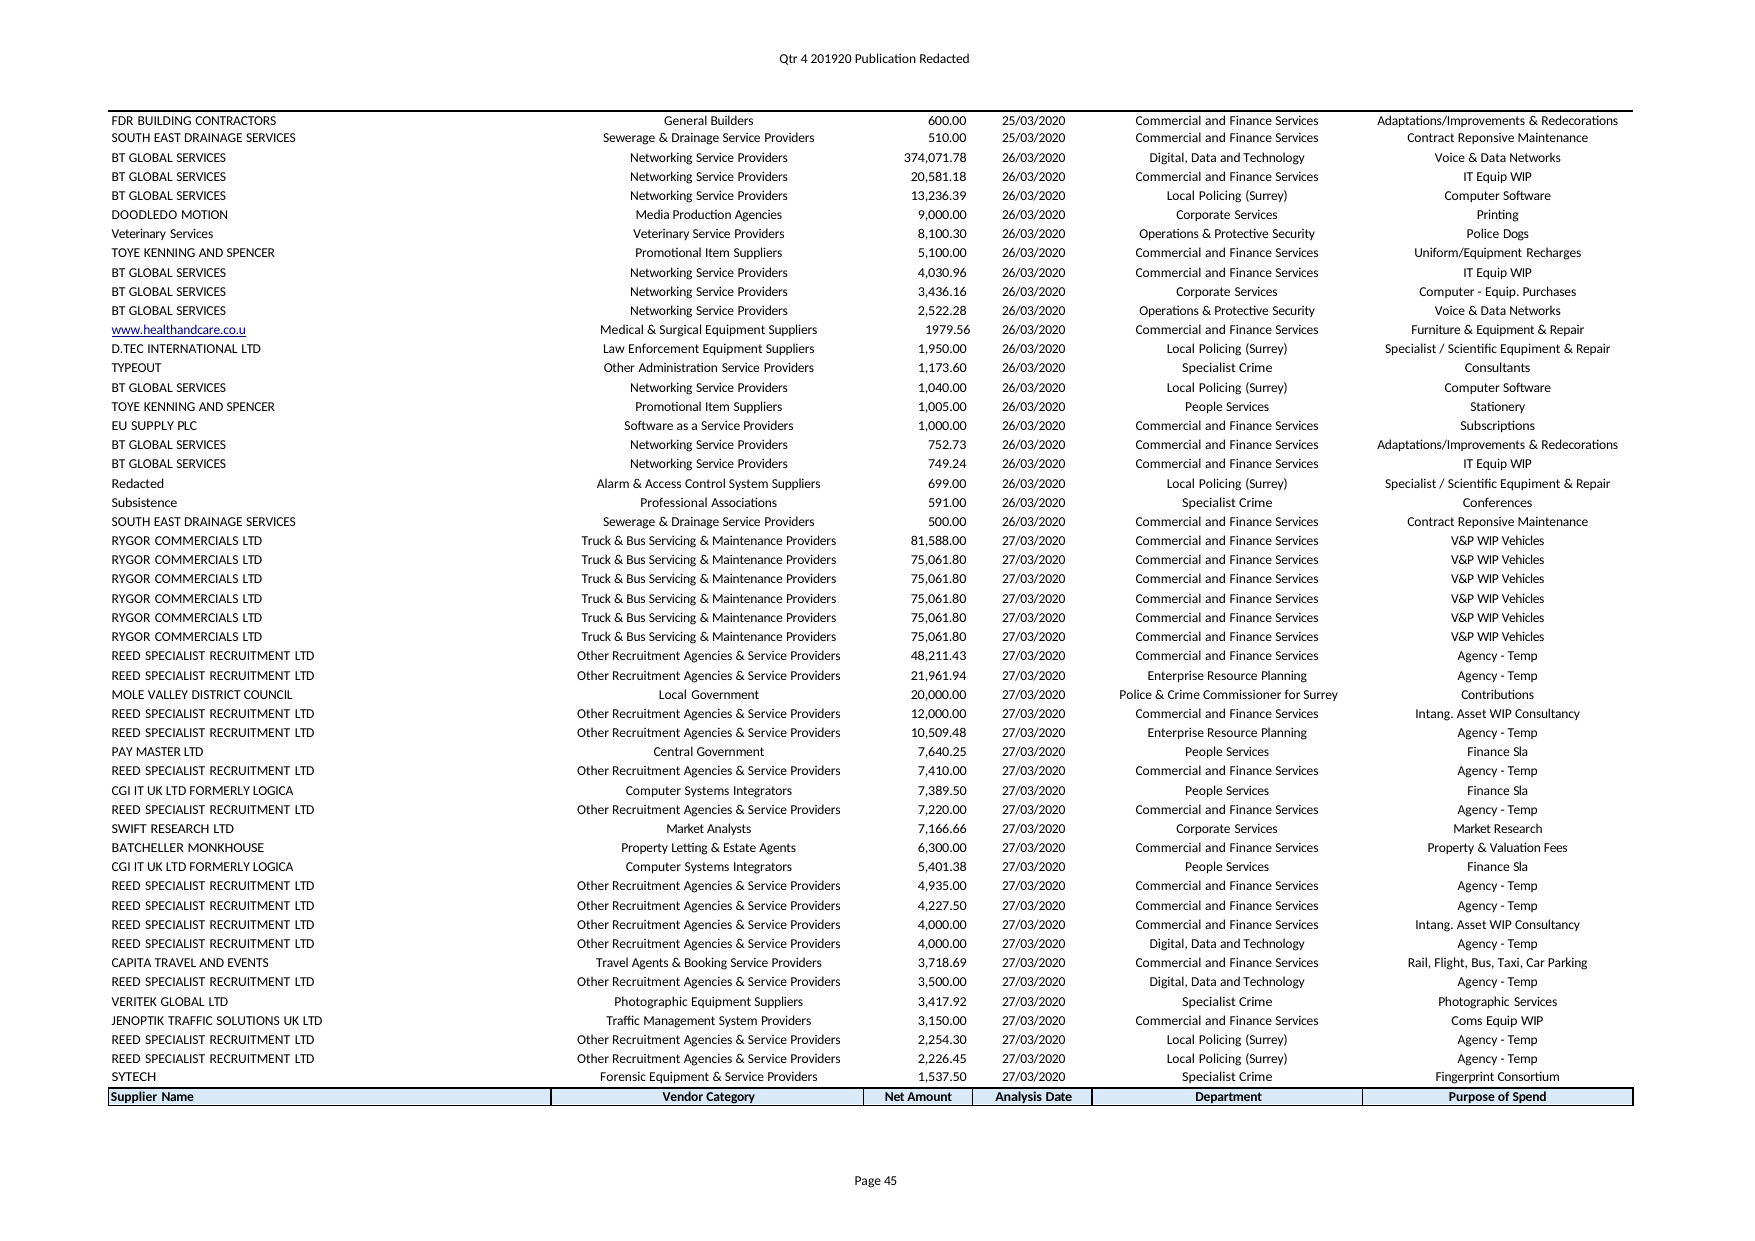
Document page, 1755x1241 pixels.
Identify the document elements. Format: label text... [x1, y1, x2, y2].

table_cell 27/03/2020 [973, 666, 1092, 685]
table_cell TOYE KENNING AND SPENCER [108, 244, 551, 263]
table_cell 27/03/2020 [973, 858, 1092, 877]
table_cell 1,950.00 [864, 340, 973, 359]
table_cell 7,640.25 [864, 743, 973, 762]
table_cell Local Policing (Surrey) [1092, 1031, 1362, 1050]
table_cell Local Policing (Surrey) [1092, 340, 1362, 359]
table_cell Contract Reponsive Maintenance [1363, 513, 1633, 532]
table_cell V&P WIP Vehicles [1363, 609, 1633, 628]
table_cell Commercial and Finance Services [1092, 570, 1362, 589]
table_cell Medical & Surgical Equipment Suppliers [551, 321, 863, 340]
table_cell Commercial and Finance Services [1092, 839, 1362, 858]
table_cell Commercial and Finance Services [1092, 705, 1362, 724]
table_cell DOODLEDO MOTION [108, 206, 551, 225]
table_cell RYGOR COMMERCIALS LTD [108, 609, 551, 628]
table_cell REED SPECIALIST RECRUITMENT LTD [108, 762, 551, 781]
table_cell 20,581.18 [864, 168, 973, 187]
table_cell Computer Systems Integrators [551, 858, 863, 877]
table_cell 591.00 [864, 494, 973, 513]
table_cell IT Equip WIP [1363, 455, 1633, 474]
table_cell V&P WIP Vehicles [1363, 551, 1633, 570]
table_cell Commercial and Finance Services [1092, 896, 1362, 915]
table_cell REED SPECIALIST RECRUITMENT LTD [108, 877, 551, 896]
table_cell Other Recruitment Agencies & Service Providers [551, 724, 863, 743]
table_header Department [1093, 1089, 1362, 1104]
table_cell 81,588.00 [864, 532, 973, 551]
table_cell 27/03/2020 [973, 800, 1092, 819]
table_cell 10,509.48 [864, 724, 973, 743]
table_cell V&P WIP Vehicles [1363, 532, 1633, 551]
table_cell CGI IT UK LTD FORMERLY LOGICA [108, 781, 551, 800]
table_cell 27/03/2020 [973, 915, 1092, 934]
table_cell Agency - Temp [1363, 877, 1633, 896]
table_cell Other Recruitment Agencies & Service Providers [551, 877, 863, 896]
table_cell 27/03/2020 [973, 589, 1092, 608]
table_cell 4,030.96 [864, 263, 973, 282]
table_cell Truck & Bus Servicing & Maintenance Providers [551, 551, 863, 570]
table_cell 27/03/2020 [973, 743, 1092, 762]
table_header Net Amount [864, 1089, 972, 1104]
table_cell Operations & Protective Security [1092, 225, 1362, 244]
table_cell Other Recruitment Agencies & Service Providers [551, 1050, 863, 1069]
table_cell 75,061.80 [864, 628, 973, 647]
table_cell Finance Sla [1363, 781, 1633, 800]
table_cell Commercial and Finance Services [1092, 436, 1362, 455]
table_header Purpose of Spend [1363, 1089, 1632, 1104]
table_cell BATCHELLER MONKHOUSE [108, 839, 551, 858]
table_cell Adaptations/Improvements & Redecorations [1363, 436, 1633, 455]
table_cell 4,000.00 [864, 935, 973, 954]
table_cell 12,000.00 [864, 705, 973, 724]
table_cell 1,000.00 [864, 417, 973, 436]
table_cell 3,150.00 [864, 1011, 973, 1031]
table_cell 1,537.50 [864, 1069, 973, 1087]
table_cell Networking Service Providers [551, 436, 863, 455]
table_cell Other Administration Service Providers [551, 359, 863, 378]
table_cell Alarm & Access Control System Suppliers [551, 474, 863, 493]
table_cell Agency - Temp [1363, 973, 1633, 992]
table_cell Commercial and Finance Services [1092, 168, 1362, 187]
table_cell Intang. Asset WIP Consultancy [1363, 705, 1633, 724]
table_cell 27/03/2020 [973, 609, 1092, 628]
table_cell 749.24 [864, 455, 973, 474]
table_cell REED SPECIALIST RECRUITMENT LTD [108, 800, 551, 819]
table_cell 27/03/2020 [973, 1011, 1092, 1031]
table_cell Central Government [551, 743, 863, 762]
table_header Vendor Category [552, 1089, 863, 1104]
table_cell BT GLOBAL SERVICES [108, 263, 551, 282]
table_cell Furniture & Equipment & Repair [1363, 321, 1633, 340]
table_cell Other Recruitment Agencies & Service Providers [551, 973, 863, 992]
table_cell Market Research [1363, 820, 1633, 839]
table_cell REED SPECIALIST RECRUITMENT LTD [108, 915, 551, 934]
table_cell 27/03/2020 [973, 762, 1092, 781]
table_cell TOYE KENNING AND SPENCER [108, 398, 551, 417]
table_cell 1979.56 [864, 321, 973, 340]
table_cell Commercial and Finance Services [1092, 321, 1362, 340]
table_cell Sewerage & Drainage Service Providers [551, 129, 863, 148]
table_cell Commercial and Finance Services [1092, 800, 1362, 819]
table_cell REED SPECIALIST RECRUITMENT LTD [108, 935, 551, 954]
table_cell Police Dogs [1363, 225, 1633, 244]
table_cell Commercial and Finance Services [1092, 417, 1362, 436]
table_cell Fingerprint Consortium [1363, 1069, 1633, 1087]
table_cell Photographic Equipment Suppliers [551, 992, 863, 1011]
table_cell Contract Reponsive Maintenance [1363, 129, 1633, 148]
table_cell 26/03/2020 [973, 474, 1092, 493]
table_cell BT GLOBAL SERVICES [108, 168, 551, 187]
table_cell 3,500.00 [864, 973, 973, 992]
table_cell 26/03/2020 [973, 168, 1092, 187]
table_cell Finance Sla [1363, 858, 1633, 877]
table_cell Other Recruitment Agencies & Service Providers [551, 915, 863, 934]
table_cell www.healthandcare.co.u [108, 321, 551, 340]
table_cell Truck & Bus Servicing & Maintenance Providers [551, 609, 863, 628]
table_cell Consultants [1363, 359, 1633, 378]
table_cell Intang. Asset WIP Consultancy [1363, 915, 1633, 934]
table_cell 3,718.69 [864, 954, 973, 973]
table_cell Specialist / Scientific Equpiment & Repair [1363, 474, 1633, 493]
table_cell Conferences [1363, 494, 1633, 513]
table_cell Local Policing (Surrey) [1092, 187, 1362, 206]
table_cell 27/03/2020 [973, 724, 1092, 743]
table_cell RYGOR COMMERCIALS LTD [108, 589, 551, 608]
table_cell Local Policing (Surrey) [1092, 474, 1362, 493]
table_cell 4,227.50 [864, 896, 973, 915]
table_cell Other Recruitment Agencies & Service Providers [551, 666, 863, 685]
table_cell Contributions [1363, 685, 1633, 704]
table_cell Travel Agents & Booking Service Providers [551, 954, 863, 973]
table_cell IT Equip WIP [1363, 168, 1633, 187]
table_cell Truck & Bus Servicing & Maintenance Providers [551, 570, 863, 589]
table_cell 27/03/2020 [973, 973, 1092, 992]
table_cell 1,040.00 [864, 378, 973, 397]
table_cell Subsistence [108, 494, 551, 513]
table_cell Agency - Temp [1363, 1031, 1633, 1050]
table_cell 26/03/2020 [973, 340, 1092, 359]
table_cell Commercial and Finance Services [1092, 244, 1362, 263]
table_cell 27/03/2020 [973, 935, 1092, 954]
table_cell Networking Service Providers [551, 455, 863, 474]
table_cell Veterinary Services [108, 225, 551, 244]
table_cell 26/03/2020 [973, 417, 1092, 436]
table_cell BT GLOBAL SERVICES [108, 148, 551, 167]
table_cell Property Letting & Estate Agents [551, 839, 863, 858]
table_cell Enterprise Resource Planning [1092, 666, 1362, 685]
table_cell BT GLOBAL SERVICES [108, 455, 551, 474]
table_cell 2,254.30 [864, 1031, 973, 1050]
table_cell 27/03/2020 [973, 1069, 1092, 1087]
table_cell 7,166.66 [864, 820, 973, 839]
table_cell Computer Systems Integrators [551, 781, 863, 800]
table_cell Property & Valuation Fees [1363, 839, 1633, 858]
table_cell 26/03/2020 [973, 513, 1092, 532]
table_cell 75,061.80 [864, 589, 973, 608]
table_cell REED SPECIALIST RECRUITMENT LTD [108, 647, 551, 666]
table_cell 1,005.00 [864, 398, 973, 417]
table_cell Specialist Crime [1092, 992, 1362, 1011]
table_cell V&P WIP Vehicles [1363, 628, 1633, 647]
table_cell Networking Service Providers [551, 263, 863, 282]
table_cell V&P WIP Vehicles [1363, 589, 1633, 608]
table_cell 510.00 [864, 129, 973, 148]
table_cell Forensic Equipment & Service Providers [551, 1069, 863, 1087]
table_cell 26/03/2020 [973, 359, 1092, 378]
table_cell SOUTH EAST DRAINAGE SERVICES [108, 513, 551, 532]
table_cell 27/03/2020 [973, 954, 1092, 973]
table_cell 75,061.80 [864, 609, 973, 628]
table_cell 26/03/2020 [973, 494, 1092, 513]
table_cell SWIFT RESEARCH LTD [108, 820, 551, 839]
table_cell 7,389.50 [864, 781, 973, 800]
table_cell Corporate Services [1092, 820, 1362, 839]
table_cell 27/03/2020 [973, 896, 1092, 915]
table_cell 8,100.30 [864, 225, 973, 244]
table_cell Computer Software [1363, 378, 1633, 397]
table_cell JENOPTIK TRAFFIC SOLUTIONS UK LTD [108, 1011, 551, 1031]
table_cell 752.73 [864, 436, 973, 455]
table_cell 26/03/2020 [973, 283, 1092, 302]
table_cell FDR BUILDING CONTRACTORS [108, 112, 551, 129]
table_cell REED SPECIALIST RECRUITMENT LTD [108, 973, 551, 992]
table_cell Professional Associations [551, 494, 863, 513]
table_cell CGI IT UK LTD FORMERLY LOGICA [108, 858, 551, 877]
table_cell 27/03/2020 [973, 820, 1092, 839]
table_cell Agency - Temp [1363, 666, 1633, 685]
table_cell 27/03/2020 [973, 628, 1092, 647]
table_cell 4,000.00 [864, 915, 973, 934]
table_cell CAPITA TRAVEL AND EVENTS [108, 954, 551, 973]
table_cell 600.00 [864, 112, 973, 129]
table_cell 26/03/2020 [973, 321, 1092, 340]
table_cell 1,173.60 [864, 359, 973, 378]
table_cell 5,100.00 [864, 244, 973, 263]
table_cell 75,061.80 [864, 551, 973, 570]
table_cell 500.00 [864, 513, 973, 532]
table_cell Truck & Bus Servicing & Maintenance Providers [551, 589, 863, 608]
table_cell Printing [1363, 206, 1633, 225]
table_cell 6,300.00 [864, 839, 973, 858]
table_cell Corporate Services [1092, 283, 1362, 302]
table_cell 26/03/2020 [973, 263, 1092, 282]
table_cell Networking Service Providers [551, 378, 863, 397]
table_cell BT GLOBAL SERVICES [108, 378, 551, 397]
table_cell RYGOR COMMERCIALS LTD [108, 628, 551, 647]
table_cell Local Government [551, 685, 863, 704]
table_cell 26/03/2020 [973, 148, 1092, 167]
table_cell People Services [1092, 858, 1362, 877]
table_cell Commercial and Finance Services [1092, 263, 1362, 282]
table_cell 27/03/2020 [973, 647, 1092, 666]
table_cell Other Recruitment Agencies & Service Providers [551, 762, 863, 781]
table_cell BT GLOBAL SERVICES [108, 436, 551, 455]
table_cell IT Equip WIP [1363, 263, 1633, 282]
table_cell Agency - Temp [1363, 896, 1633, 915]
table_cell Truck & Bus Servicing & Maintenance Providers [551, 532, 863, 551]
table_cell BT GLOBAL SERVICES [108, 302, 551, 321]
table_cell Agency - Temp [1363, 1050, 1633, 1069]
table_cell Agency - Temp [1363, 724, 1633, 743]
table_cell SYTECH [108, 1069, 551, 1087]
table_cell Adaptations/Improvements & Redecorations [1363, 112, 1633, 129]
table_header Supplier Name [109, 1089, 550, 1104]
table_cell Subscriptions [1363, 417, 1633, 436]
table_cell REED SPECIALIST RECRUITMENT LTD [108, 1050, 551, 1069]
table_cell Commercial and Finance Services [1092, 609, 1362, 628]
table_cell Truck & Bus Servicing & Maintenance Providers [551, 628, 863, 647]
table_cell Digital, Data and Technology [1092, 148, 1362, 167]
table_cell Rail, Flight, Bus, Taxi, Car Parking [1363, 954, 1633, 973]
table_cell 25/03/2020 [973, 112, 1092, 129]
table_cell Commercial and Finance Services [1092, 877, 1362, 896]
table_cell Agency - Temp [1363, 647, 1633, 666]
table_cell Finance Sla [1363, 743, 1633, 762]
table_cell 20,000.00 [864, 685, 973, 704]
table_cell 9,000.00 [864, 206, 973, 225]
table_cell PAY MASTER LTD [108, 743, 551, 762]
table_cell Agency - Temp [1363, 935, 1633, 954]
table_cell 27/03/2020 [973, 1050, 1092, 1069]
table_cell Other Recruitment Agencies & Service Providers [551, 647, 863, 666]
table_cell Commercial and Finance Services [1092, 647, 1362, 666]
table_cell Commercial and Finance Services [1092, 628, 1362, 647]
table_cell 26/03/2020 [973, 244, 1092, 263]
table_cell People Services [1092, 743, 1362, 762]
table_cell EU SUPPLY PLC [108, 417, 551, 436]
table_cell 374,071.78 [864, 148, 973, 167]
table_cell 27/03/2020 [973, 781, 1092, 800]
table_cell Commercial and Finance Services [1092, 1011, 1362, 1031]
table_cell RYGOR COMMERCIALS LTD [108, 551, 551, 570]
table_cell Local Policing (Surrey) [1092, 1050, 1362, 1069]
table_cell Traffic Management System Providers [551, 1011, 863, 1031]
table_cell Enterprise Resource Planning [1092, 724, 1362, 743]
table_cell 27/03/2020 [973, 532, 1092, 551]
table_cell VERITEK GLOBAL LTD [108, 992, 551, 1011]
table_cell Specialist Crime [1092, 494, 1362, 513]
table_cell Operations & Protective Security [1092, 302, 1362, 321]
table_cell Commercial and Finance Services [1092, 589, 1362, 608]
table_cell Commercial and Finance Services [1092, 513, 1362, 532]
table_cell Networking Service Providers [551, 283, 863, 302]
table_cell 3,436.16 [864, 283, 973, 302]
table_cell 3,417.92 [864, 992, 973, 1011]
table_cell 2,522.28 [864, 302, 973, 321]
table_cell 26/03/2020 [973, 455, 1092, 474]
table_cell Specialist Crime [1092, 1069, 1362, 1087]
table_cell Sewerage & Drainage Service Providers [551, 513, 863, 532]
table_cell Networking Service Providers [551, 187, 863, 206]
table_cell REED SPECIALIST RECRUITMENT LTD [108, 705, 551, 724]
table_cell Commercial and Finance Services [1092, 129, 1362, 148]
table_cell 26/03/2020 [973, 398, 1092, 417]
table_cell General Builders [551, 112, 863, 129]
table_cell 27/03/2020 [973, 551, 1092, 570]
table_cell BT GLOBAL SERVICES [108, 283, 551, 302]
table_cell Redacted [108, 474, 551, 493]
table_cell Computer - Equip. Purchases [1363, 283, 1633, 302]
table_cell 27/03/2020 [973, 1031, 1092, 1050]
table_cell TYPEOUT [108, 359, 551, 378]
table_cell Promotional Item Suppliers [551, 244, 863, 263]
table_cell 26/03/2020 [973, 225, 1092, 244]
table_cell Photographic Services [1363, 992, 1633, 1011]
table_cell Digital, Data and Technology [1092, 935, 1362, 954]
table_cell Stationery [1363, 398, 1633, 417]
table_cell 75,061.80 [864, 570, 973, 589]
table_cell RYGOR COMMERCIALS LTD [108, 532, 551, 551]
table_cell 5,401.38 [864, 858, 973, 877]
table_cell D.TEC INTERNATIONAL LTD [108, 340, 551, 359]
table_cell REED SPECIALIST RECRUITMENT LTD [108, 896, 551, 915]
table_cell V&P WIP Vehicles [1363, 570, 1633, 589]
table_cell SOUTH EAST DRAINAGE SERVICES [108, 129, 551, 148]
table_cell Commercial and Finance Services [1092, 762, 1362, 781]
table_cell MOLE VALLEY DISTRICT COUNCIL [108, 685, 551, 704]
table_cell Other Recruitment Agencies & Service Providers [551, 800, 863, 819]
table_cell 25/03/2020 [973, 129, 1092, 148]
table_cell 27/03/2020 [973, 685, 1092, 704]
table_cell 7,410.00 [864, 762, 973, 781]
table_cell Other Recruitment Agencies & Service Providers [551, 1031, 863, 1050]
table_cell Other Recruitment Agencies & Service Providers [551, 935, 863, 954]
table_cell Commercial and Finance Services [1092, 532, 1362, 551]
table_cell Digital, Data and Technology [1092, 973, 1362, 992]
table_cell 699.00 [864, 474, 973, 493]
table_cell Other Recruitment Agencies & Service Providers [551, 896, 863, 915]
table_cell Other Recruitment Agencies & Service Providers [551, 705, 863, 724]
table_cell Local Policing (Surrey) [1092, 378, 1362, 397]
table_cell Promotional Item Suppliers [551, 398, 863, 417]
table_cell 2,226.45 [864, 1050, 973, 1069]
table_cell 26/03/2020 [973, 302, 1092, 321]
table_cell Commercial and Finance Services [1092, 112, 1362, 129]
table_cell Commercial and Finance Services [1092, 455, 1362, 474]
table_cell Coms Equip WIP [1363, 1011, 1633, 1031]
table_cell BT GLOBAL SERVICES [108, 187, 551, 206]
table_cell 13,236.39 [864, 187, 973, 206]
table_cell 4,935.00 [864, 877, 973, 896]
table_cell Voice & Data Networks [1363, 148, 1633, 167]
table_cell Commercial and Finance Services [1092, 954, 1362, 973]
table_cell Specialist / Scientific Equpiment & Repair [1363, 340, 1633, 359]
table_cell 26/03/2020 [973, 436, 1092, 455]
table_cell 26/03/2020 [973, 206, 1092, 225]
table_cell Market Analysts [551, 820, 863, 839]
table_cell 27/03/2020 [973, 992, 1092, 1011]
table_cell Agency - Temp [1363, 800, 1633, 819]
table_cell Computer Software [1363, 187, 1633, 206]
table_cell People Services [1092, 781, 1362, 800]
table_cell REED SPECIALIST RECRUITMENT LTD [108, 666, 551, 685]
table_cell Specialist Crime [1092, 359, 1362, 378]
table_cell People Services [1092, 398, 1362, 417]
table_cell Law Enforcement Equipment Suppliers [551, 340, 863, 359]
table_cell Veterinary Service Providers [551, 225, 863, 244]
table_cell 27/03/2020 [973, 570, 1092, 589]
table_cell REED SPECIALIST RECRUITMENT LTD [108, 1031, 551, 1050]
table_cell Commercial and Finance Services [1092, 551, 1362, 570]
table_cell RYGOR COMMERCIALS LTD [108, 570, 551, 589]
table_cell Networking Service Providers [551, 168, 863, 187]
table_cell 27/03/2020 [973, 839, 1092, 858]
table_cell 21,961.94 [864, 666, 973, 685]
table_cell 26/03/2020 [973, 378, 1092, 397]
table_cell Software as a Service Providers [551, 417, 863, 436]
table_cell Uniform/Equipment Recharges [1363, 244, 1633, 263]
table_cell Commercial and Finance Services [1092, 915, 1362, 934]
table_cell 27/03/2020 [973, 705, 1092, 724]
table_cell Media Production Agencies [551, 206, 863, 225]
table_cell Voice & Data Networks [1363, 302, 1633, 321]
table_cell 7,220.00 [864, 800, 973, 819]
table_cell Agency - Temp [1363, 762, 1633, 781]
table_cell Networking Service Providers [551, 302, 863, 321]
table_cell Corporate Services [1092, 206, 1362, 225]
table_header Analysis Date [973, 1089, 1091, 1104]
table_cell REED SPECIALIST RECRUITMENT LTD [108, 724, 551, 743]
table_cell Networking Service Providers [551, 148, 863, 167]
table_cell 27/03/2020 [973, 877, 1092, 896]
table_cell Police & Crime Commissioner for Surrey [1092, 685, 1362, 704]
table_cell 48,211.43 [864, 647, 973, 666]
table_cell 26/03/2020 [973, 187, 1092, 206]
